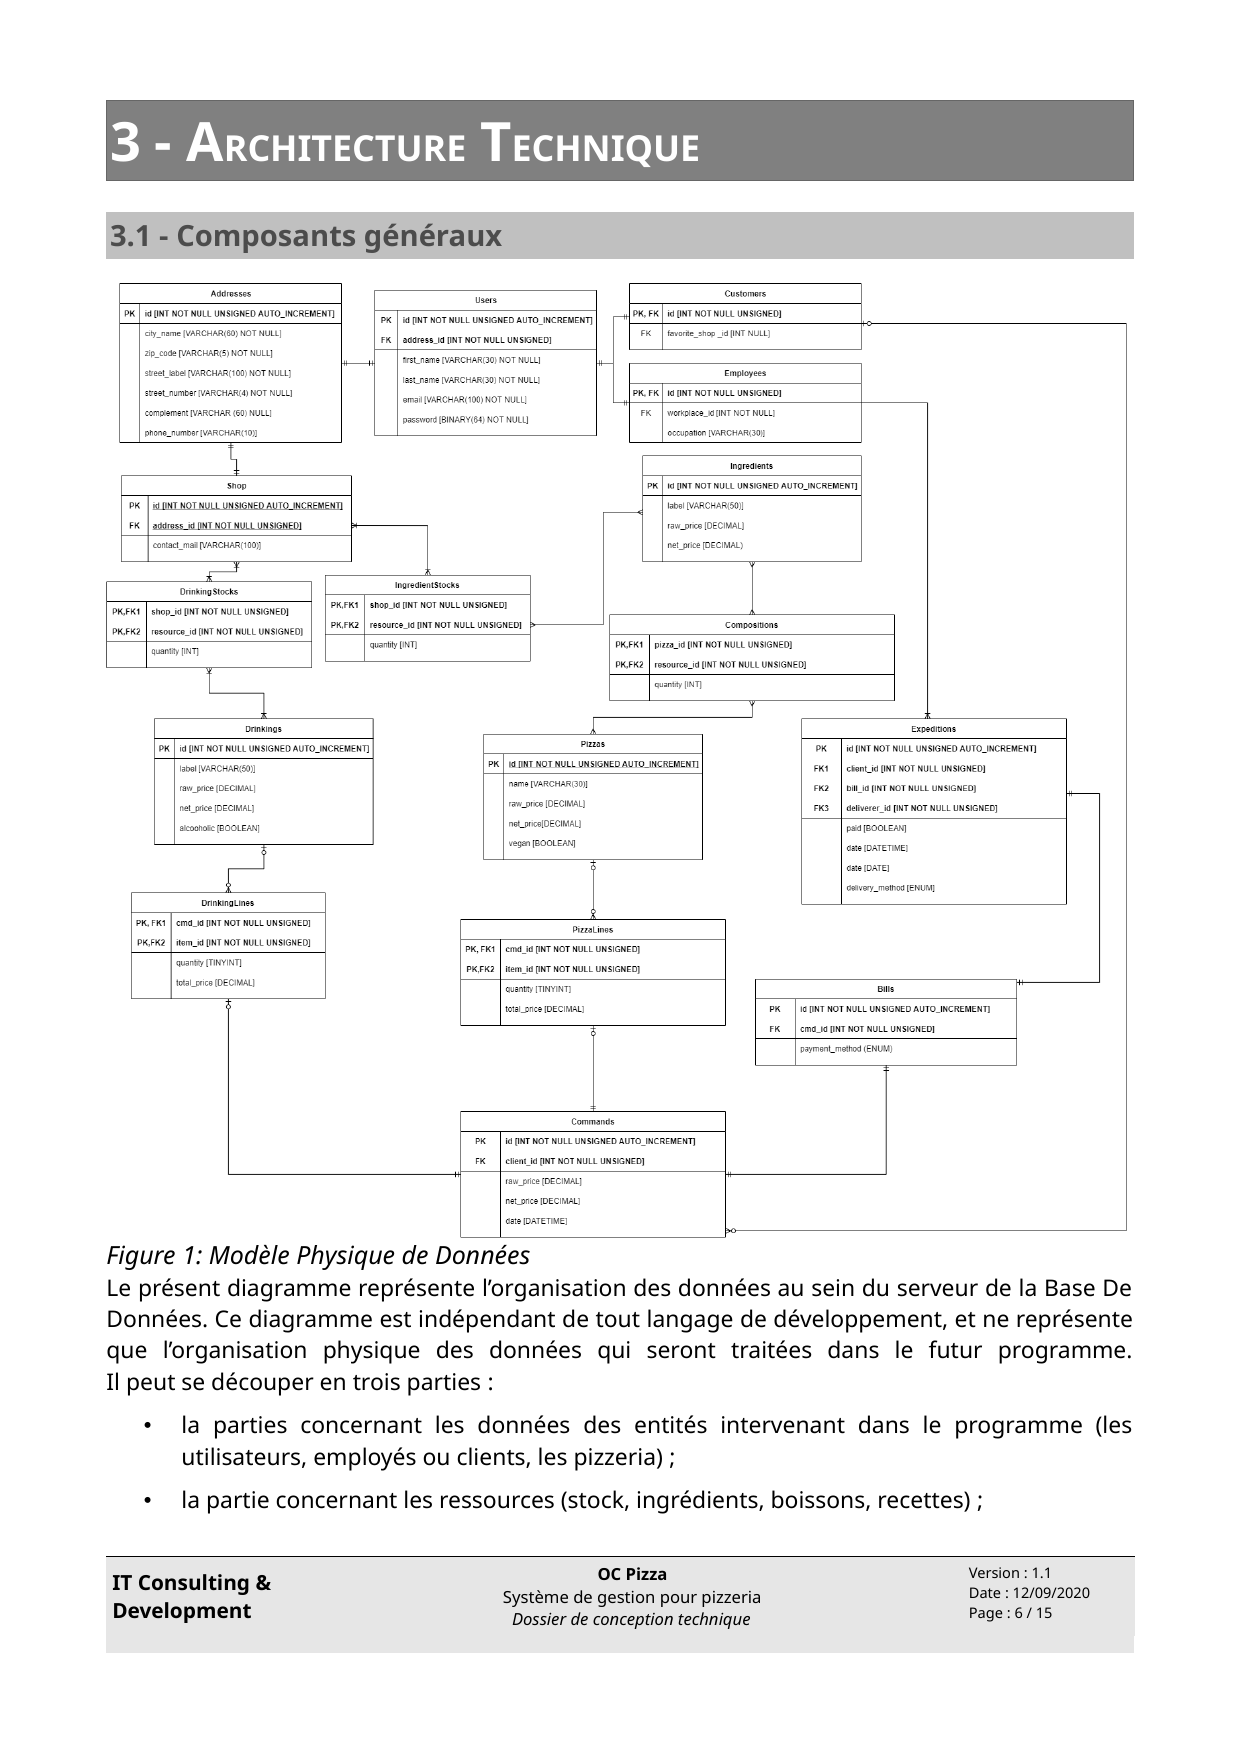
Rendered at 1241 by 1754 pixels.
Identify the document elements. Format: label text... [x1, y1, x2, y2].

text Figure 1: Modèle Physique de Données [106, 1238, 1134, 1272]
list la parties concernant les données des entités intervenant dans le programme (les utilisateurs, employés ou clients, les pizzeria) ; [144, 1409, 1134, 1472]
text Le présent diagramme représente l’organisation des données au sein du serveur de la Base De Données. Ce diagramme est indépendant de tout langage de développement, et ne représente que l’organisation physique des données qui seront traitées dans le futur programme. Il peut se découper en trois parties : [106, 1272, 1134, 1397]
picture [106, 283, 1134, 1238]
list la partie concernant les ressources (stock, ingrédients, boissons, recettes) ; [144, 1484, 1134, 1516]
text [106, 271, 1134, 283]
subtitle Architecture Technique [107, 101, 1133, 180]
subtitle Composants généraux [107, 213, 1133, 258]
